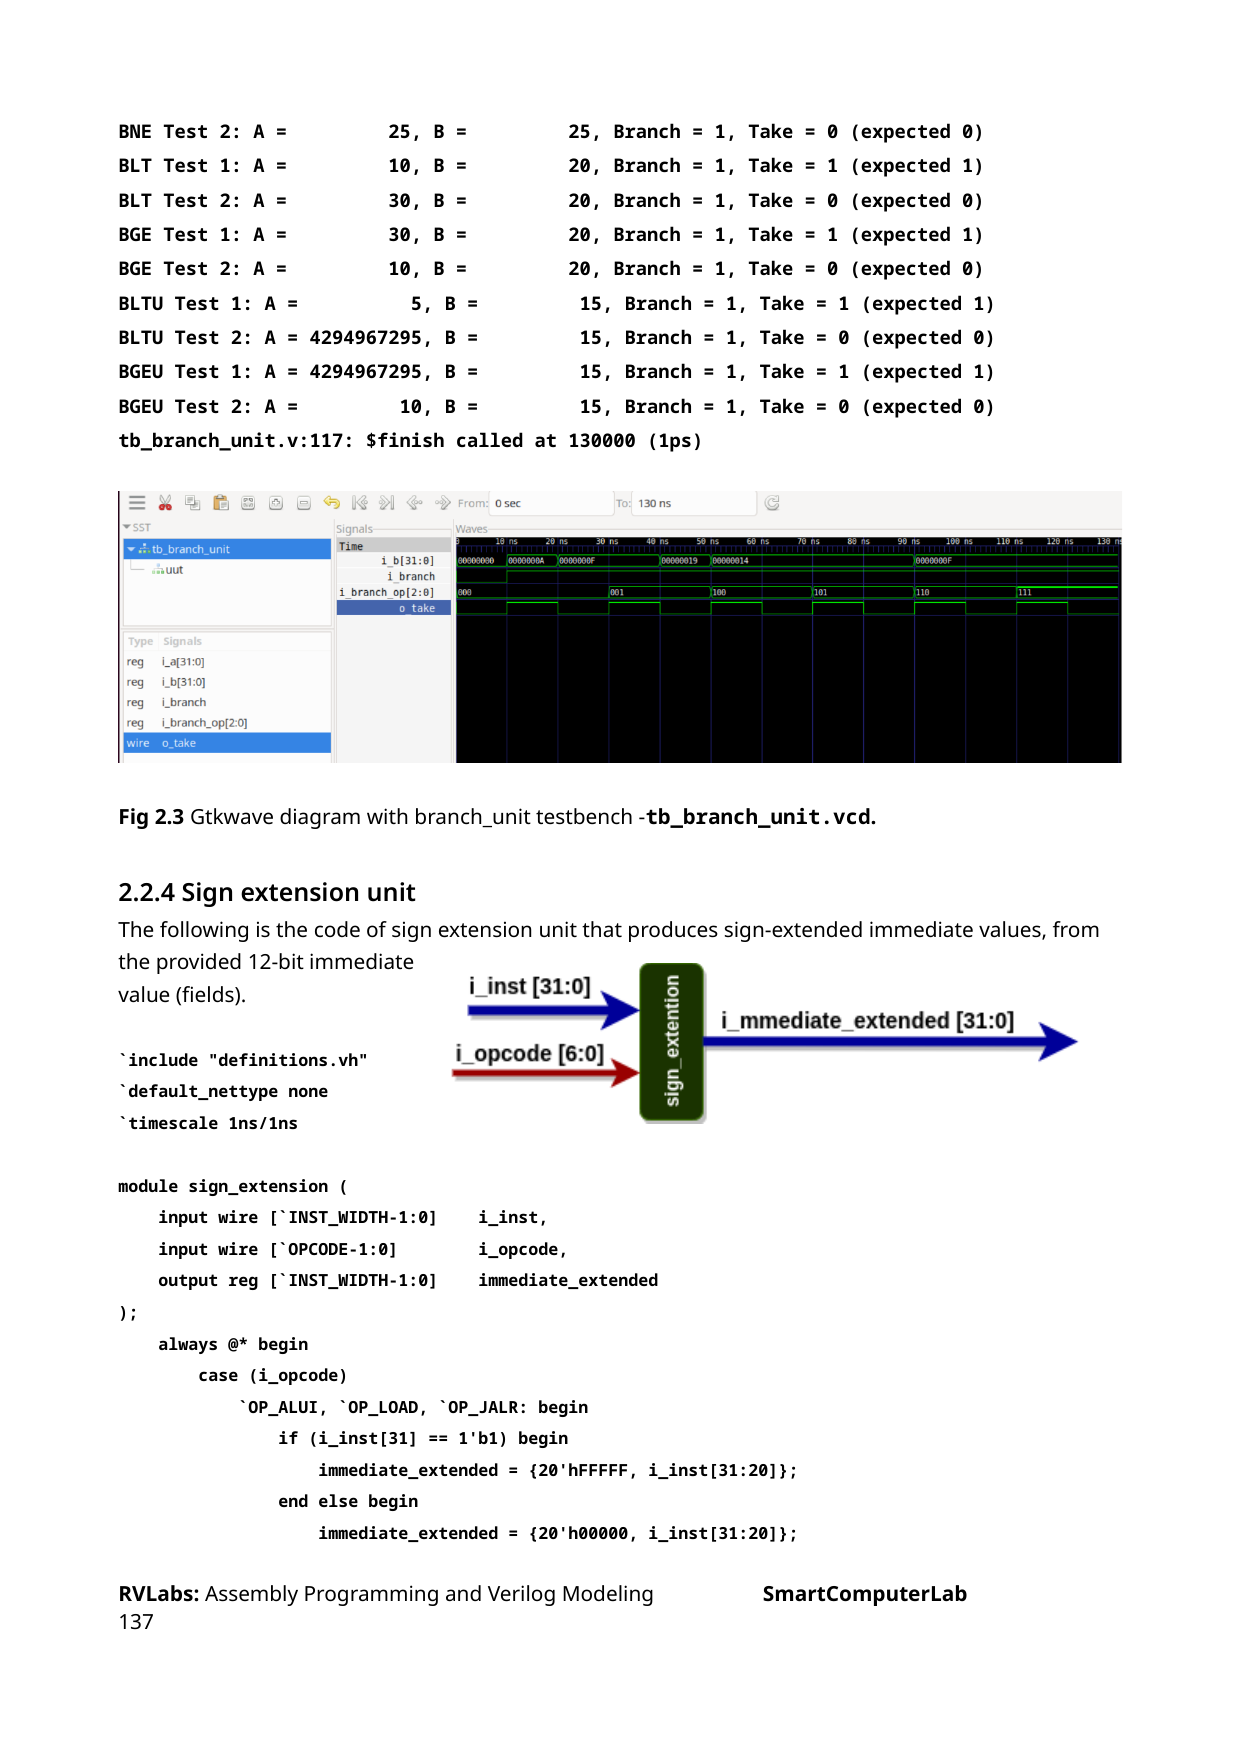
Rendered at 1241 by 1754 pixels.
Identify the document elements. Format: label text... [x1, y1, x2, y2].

picture [118, 491, 1123, 763]
text input wire [`OPCODE-1:0] i_opcode, [118, 1237, 1122, 1260]
text [1098, 1080, 1122, 1102]
text BLT Test 1: A = 10, B = 20, Branch = 1, Take = 1 (expected 1) [118, 152, 1122, 178]
text module sign_extension ( [118, 1174, 1122, 1197]
text BGE Test 2: A = 10, B = 20, Branch = 1, Take = 0 (expected 0) [118, 256, 1122, 281]
text BNE Test 2: A = 25, B = 25, Branch = 1, Take = 0 (expected 0) [118, 118, 1122, 144]
text input wire [`INST_WIDTH-1:0] i_inst, [118, 1206, 1122, 1229]
text immediate_extended = {20'h00000, i_inst[31:20]}; [118, 1522, 1122, 1544]
text `default_nettype none [118, 1080, 438, 1102]
text Fig 2.3 Gtkwave diagram with branch_unit testbench -tb_branch_unit.vcd. [118, 802, 1122, 830]
text BLTU Test 2: A = 4294967295, B = 15, Branch = 1, Take = 0 (expected 0) [118, 324, 1122, 350]
text `OP_ALUI, `OP_LOAD, `OP_JALR: begin [118, 1395, 1122, 1418]
text tb_branch_unit.v:117: $finish called at 130000 (1ps) [118, 427, 1122, 453]
text ); [118, 1301, 1122, 1323]
text BLTU Test 1: A = 5, B = 15, Branch = 1, Take = 1 (expected 1) [118, 290, 1122, 316]
text `timescale 1ns/1ns [118, 1111, 1122, 1134]
text BGEU Test 2: A = 10, B = 15, Branch = 1, Take = 0 (expected 0) [118, 393, 1122, 419]
text `include "definitions.vh" [118, 1048, 438, 1071]
text output reg [`INST_WIDTH-1:0] immediate_extended [118, 1269, 1122, 1292]
text BLT Test 2: A = 30, B = 20, Branch = 1, Take = 0 (expected 0) [118, 187, 1122, 212]
subtitle 2.2.4 Sign extension unit [118, 875, 1122, 909]
text [1098, 1048, 1122, 1071]
text The following is the code of sign extension unit that produces sign-extended immediate values, from the provided 12-bit immediate value (fields). [118, 915, 1122, 1008]
text always @* begin [118, 1332, 1122, 1355]
text BGE Test 1: A = 30, B = 20, Branch = 1, Take = 1 (expected 1) [118, 221, 1122, 247]
text end else begin [118, 1490, 1122, 1513]
text case (i_opcode) [118, 1364, 1122, 1386]
picture [438, 963, 1098, 1124]
text if (i_inst[31] == 1'b1) begin [118, 1427, 1122, 1449]
text immediate_extended = {20'hFFFFF, i_inst[31:20]}; [118, 1458, 1122, 1481]
text BGEU Test 1: A = 4294967295, B = 15, Branch = 1, Take = 1 (expected 1) [118, 359, 1122, 384]
